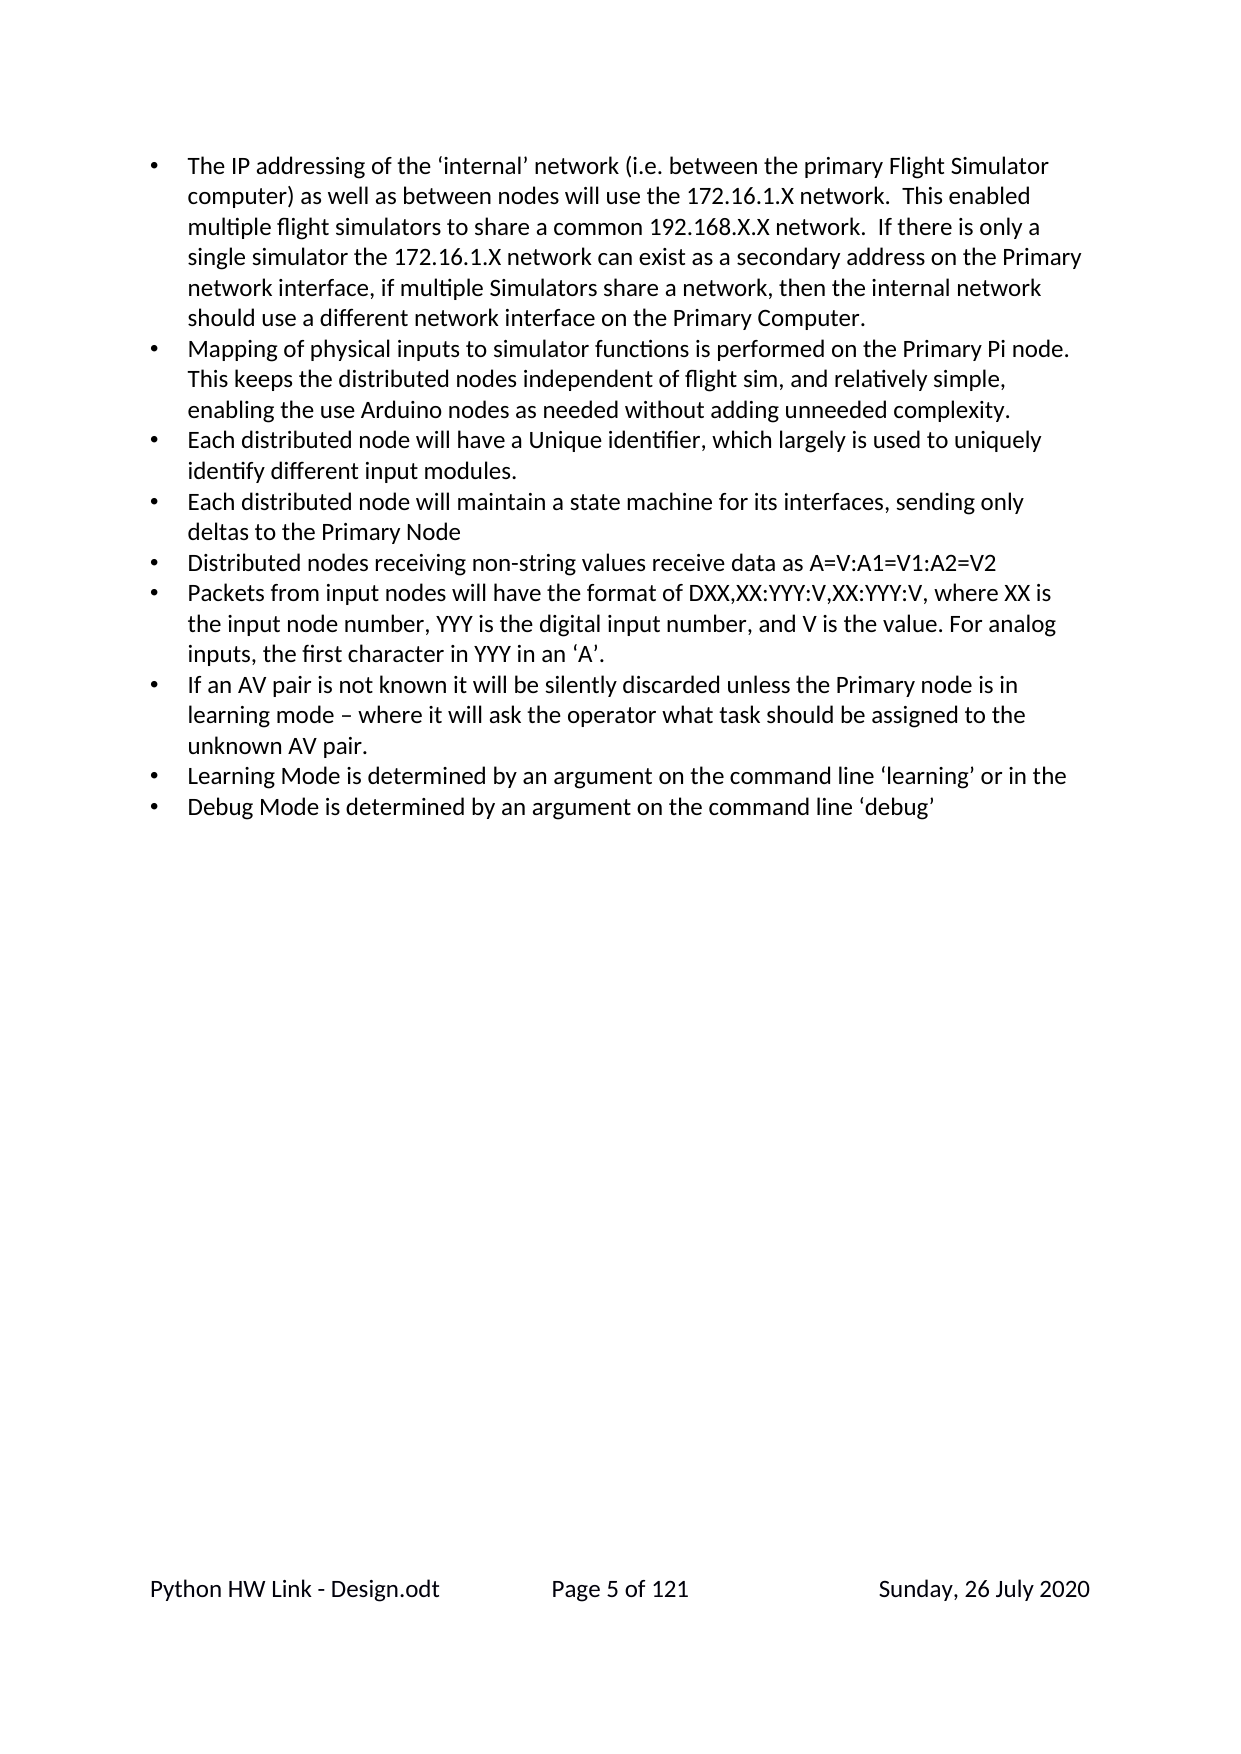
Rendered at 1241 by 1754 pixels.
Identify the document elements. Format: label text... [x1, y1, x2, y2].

list Distributed nodes receiving non-string values receive data as A=V:A1=V1:A2=V2 [150, 547, 1090, 577]
list Debug Mode is determined by an argument on the command line ‘debug’ [150, 791, 1090, 821]
list Packets from input nodes will have the format of DXX,XX:YYY:V,XX:YYY:V, where XX is the input node number, YYY is the digital input number, and V is the value. For analog inputs, the first character in YYY in an ‘A’. [150, 577, 1090, 669]
list Each distributed node will have a Unique identifier, which largely is used to uniquely identify different input modules. [150, 425, 1090, 486]
list Learning Mode is determined by an argument on the command line ‘learning’ or in the [150, 760, 1090, 791]
list Mapping of physical inputs to simulator functions is performed on the Primary Pi node. This keeps the distributed nodes independent of flight sim, and relatively simple, enabling the use Arduino nodes as needed without adding unneeded complexity. [150, 333, 1090, 425]
list The IP addressing of the ‘internal’ network (i.e. between the primary Flight Simulator computer) as well as between nodes will use the 172.16.1.X network. This enabled multiple flight simulators to share a common 192.168.X.X network. If there is only a single simulator the 172.16.1.X network can exist as a secondary address on the Primary network interface, if multiple Simulators share a network, then the internal network should use a different network interface on the Primary Computer. [150, 150, 1090, 333]
list If an AV pair is not known it will be silently discarded unless the Primary node is in learning mode – where it will ask the operator what task should be assigned to the unknown AV pair. [150, 669, 1090, 760]
list Each distributed node will maintain a state machine for its interfaces, sending only deltas to the Primary Node [150, 486, 1090, 547]
